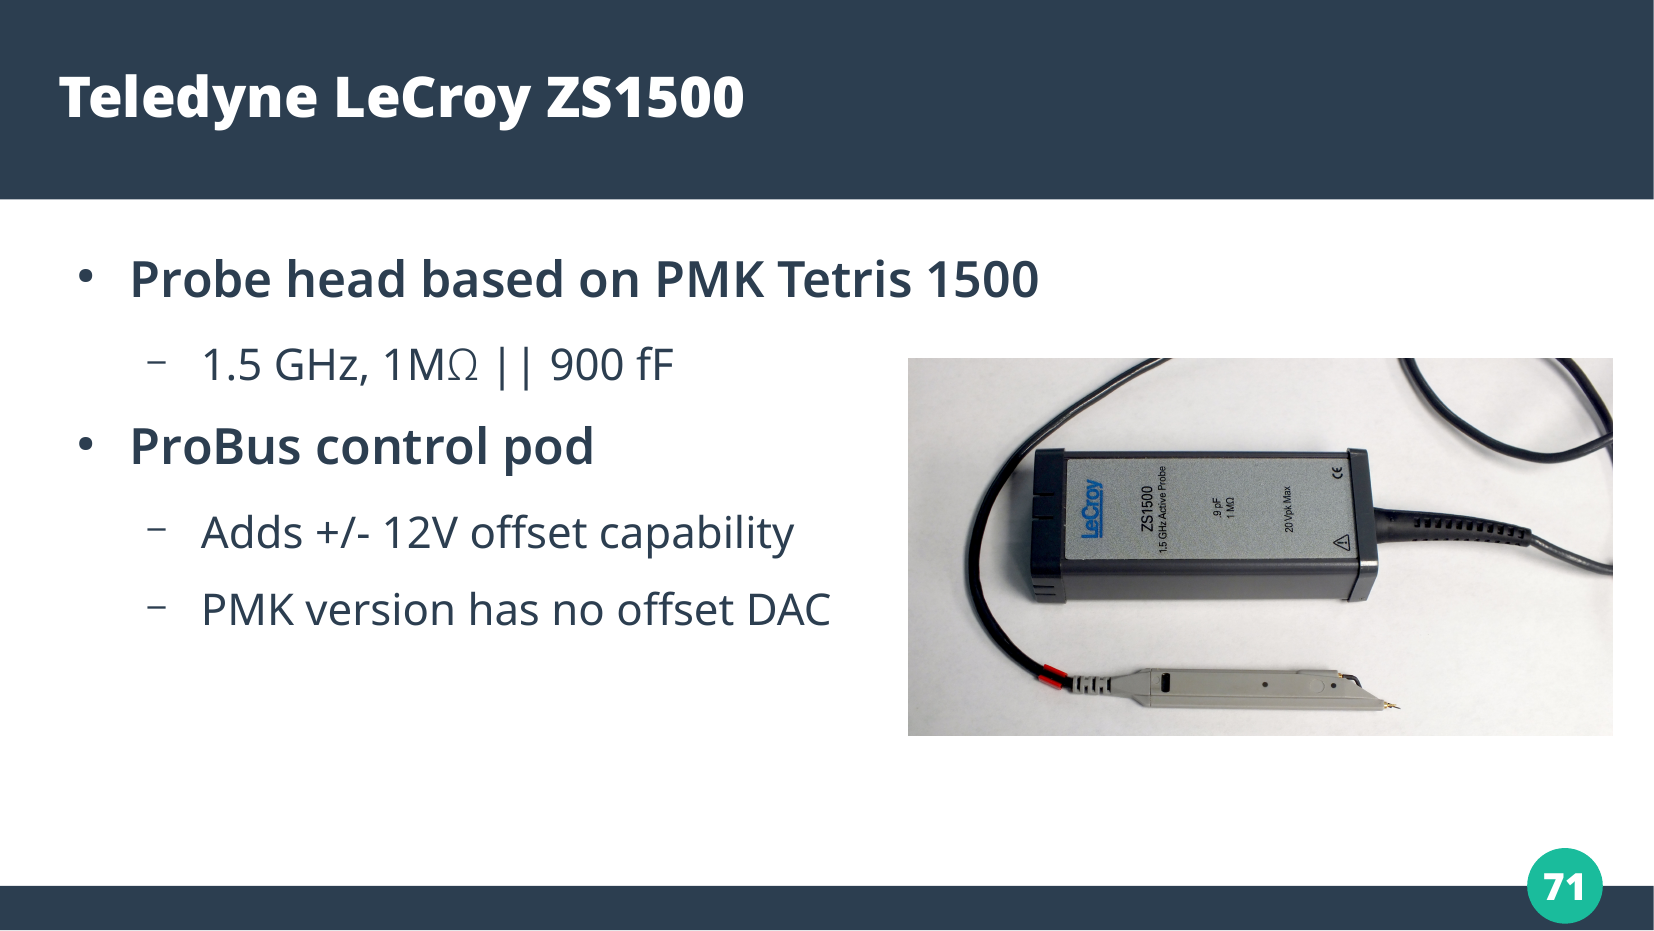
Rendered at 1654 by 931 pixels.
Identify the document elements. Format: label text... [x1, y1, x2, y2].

list Probe head based on PMK Tetris 1500 1.5 GHz, 1MΩ || 900 fF ProBus control pod Adds +/- 12V offset capability PMK version has no offset DAC [59, 243, 1595, 864]
picture [908, 358, 1613, 736]
title Teledyne LeCroy ZS1500 [59, 37, 1595, 155]
